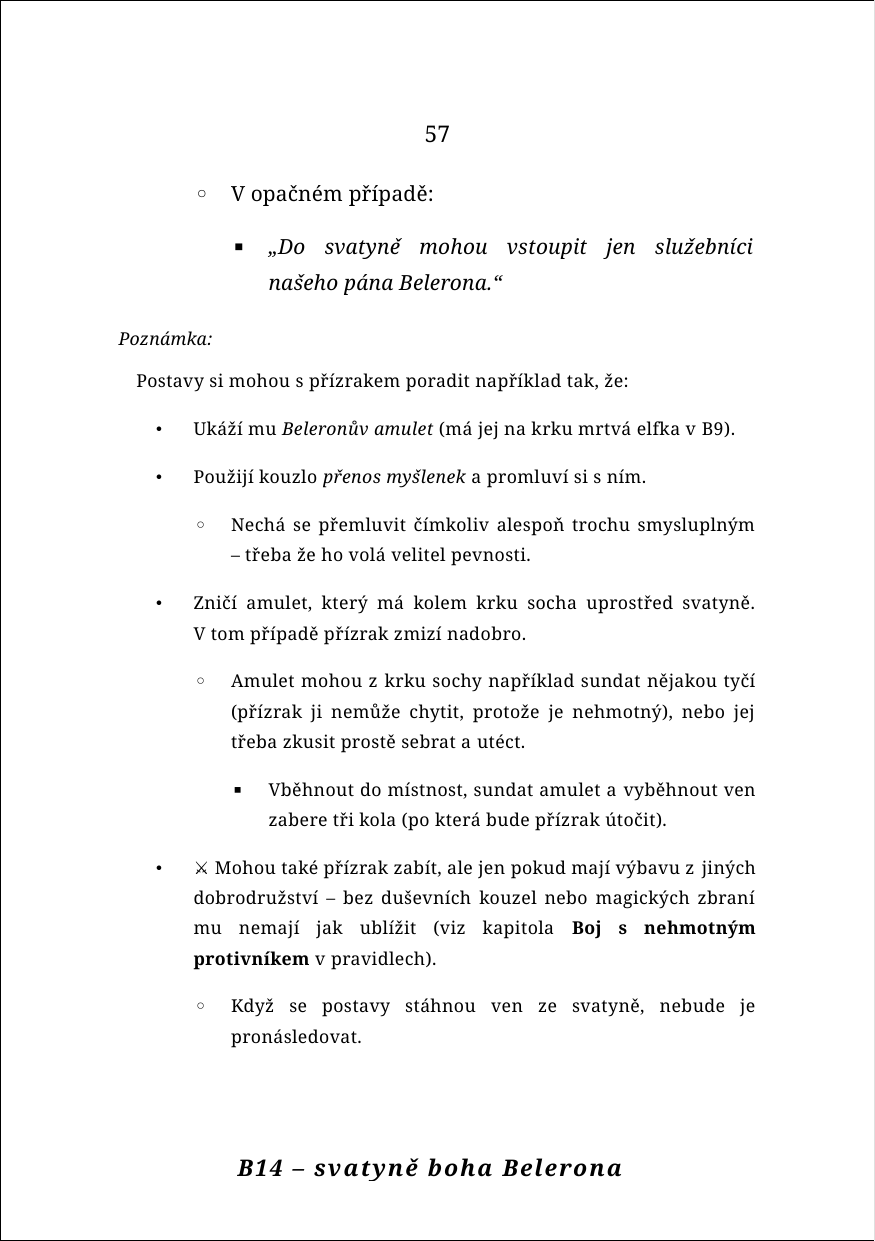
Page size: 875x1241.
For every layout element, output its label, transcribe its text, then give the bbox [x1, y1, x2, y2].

list Nechá se přemluvit čímkoliv alespoň trochu smysluplným – třeba že ho volá velitel pevnosti. [193, 513, 756, 567]
text Postavy si mohou s⁠ přízrakem poradit například tak, že: [136, 369, 756, 393]
list Ukáží mu Beleronův amulet (má jej na krku mrtvá elfka v⁠ B9). [156, 417, 756, 441]
list Když se postavy stáhnou ven ze svatyně, nebude je pronásledovat. [193, 994, 756, 1048]
list Použijí kouzlo přenos myšlenek a⁠ promluví si s⁠ ním. [156, 465, 756, 489]
list Amulet mohou z⁠ krku sochy například sundat nějakou tyčí (přízrak ji nemůže chytit, protože je nehmotný), nebo jej třeba zkusit prostě sebrat a⁠ utéct. [193, 669, 756, 753]
list Vběhnout do místnost, sundat amulet a⁠ vyběhnout ven zabere tři kola (po která bude přízrak útočit). [231, 777, 756, 832]
list ⚔ Mohou také přízrak zabít, ale jen pokud mají výbavu z⁠ jiných dobrodružství – bez duševních kouzel nebo magických zbraní mu nemají jak ublížit (viz kapitola Boj s⁠ nehmotným protivníkem v⁠ pravidlech). [156, 855, 756, 970]
list V⁠ opačném případě: [193, 179, 756, 207]
list „Do svatyně mohou vstoupit jen služebníci našeho pána Belerona.“ [231, 232, 756, 296]
text Poznámka: [118, 327, 756, 351]
list Zničí amulet, který má kolem krku socha uprostřed svatyně. V⁠ tom případě přízrak zmizí nadobro. [156, 591, 756, 645]
